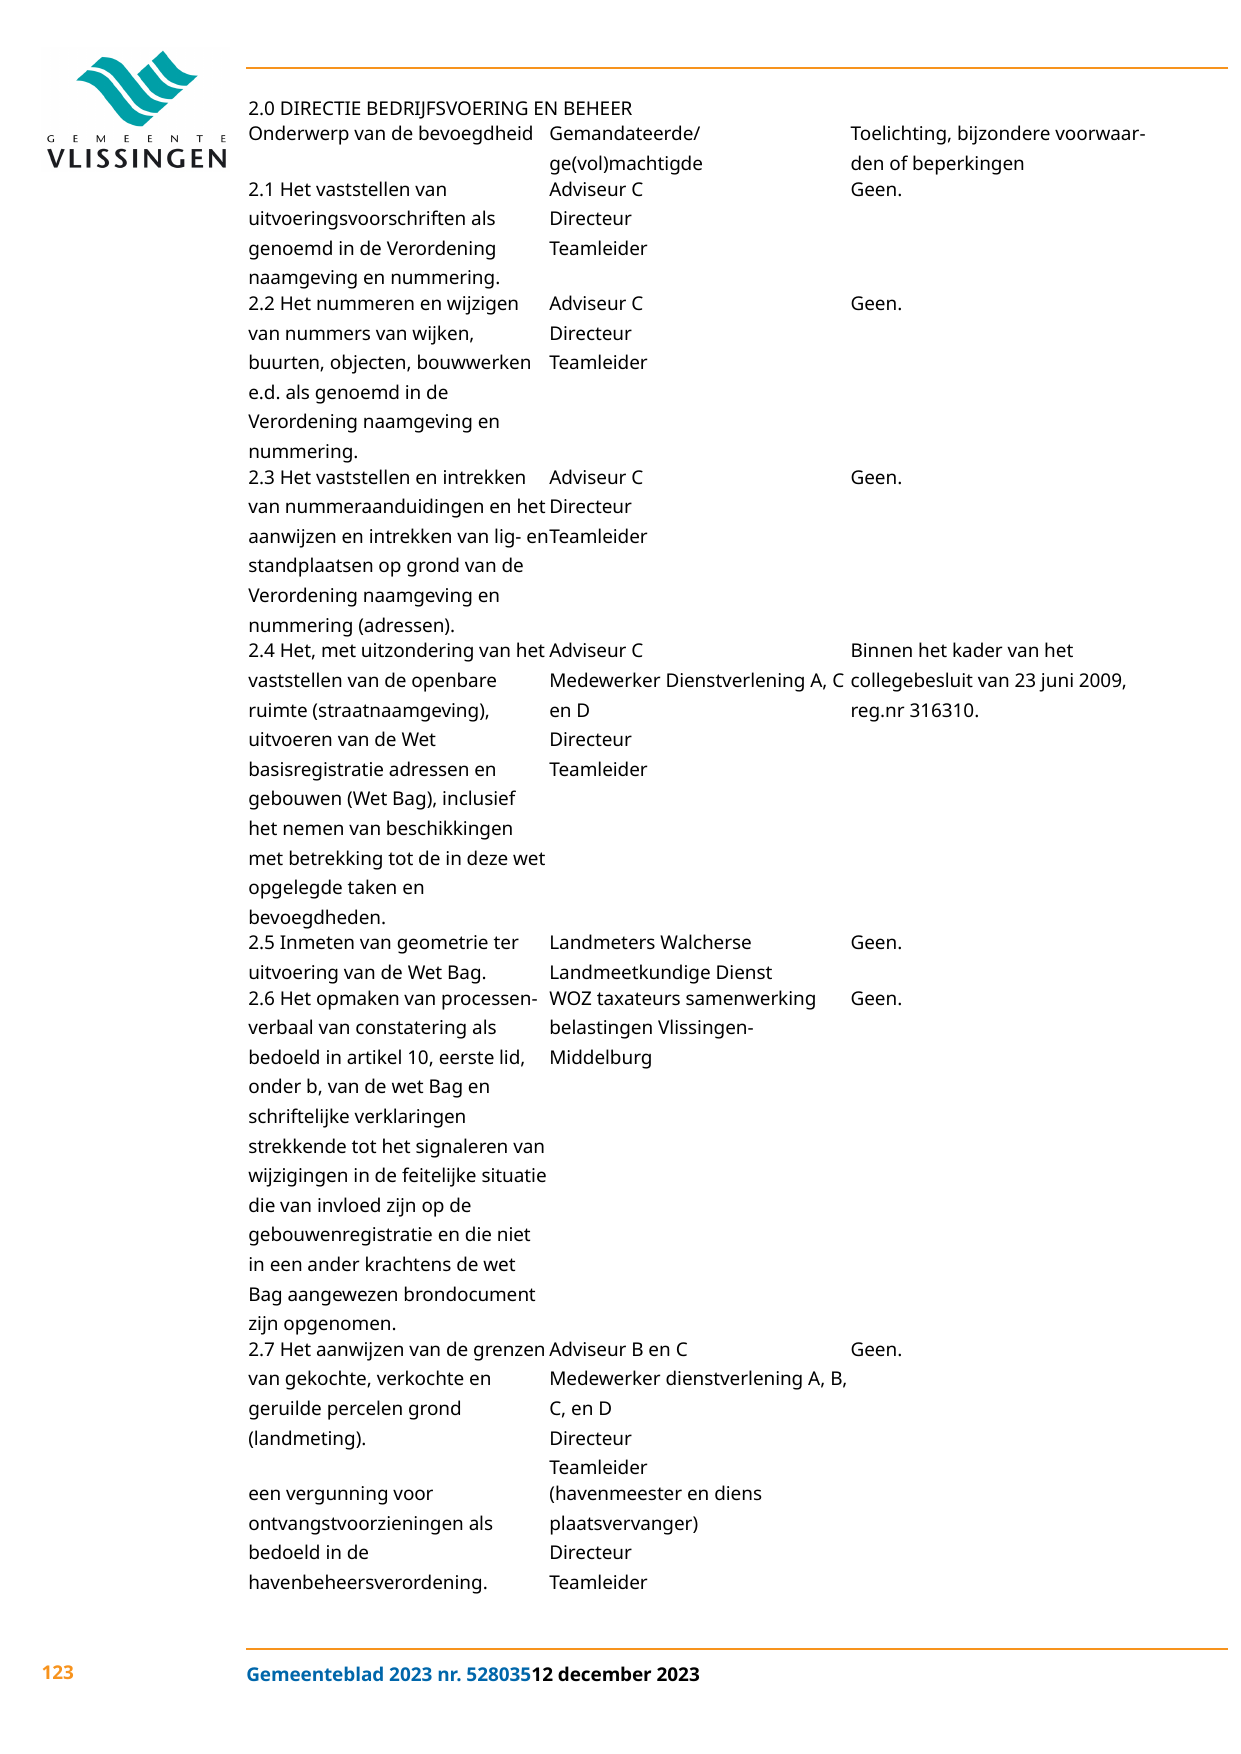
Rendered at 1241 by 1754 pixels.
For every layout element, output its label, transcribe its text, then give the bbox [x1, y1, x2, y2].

table_cell Onderwerp van de bevoegdheid [248, 121, 549, 176]
table_cell Geen. [850, 930, 1152, 985]
table_cell 2.7 Het aanwijzen van de grenzen van gekochte, verkochte en geruilde percelen grond (landmeting). [248, 1336, 549, 1480]
table_cell Adviseur C Directeur Teamleider [549, 176, 850, 290]
table_cell Adviseur C Medewerker Dienstverlening A, C en D Directeur Teamleider [549, 638, 850, 929]
table_cell Landmeters Walcherse Landmeetkundige Dienst [549, 930, 850, 985]
table_cell Geen. [850, 176, 1152, 290]
table_cell 2.5 Inmeten van geometrie ter uitvoering van de Wet Bag. [248, 930, 549, 985]
picture [41, 47, 231, 172]
table_cell Geen. [850, 985, 1152, 1336]
table_cell een vergunning voor ontvangstvoorzieningen als bedoeld in de havenbeheersverordening. [248, 1480, 549, 1594]
table_cell 2.3 Het vaststellen en intrekken van nummeraanduidingen en het aanwijzen en intrekken van lig- en standplaatsen op grond van de Verordening naamgeving en nummering (adressen). [248, 464, 549, 638]
table_cell 2.2 Het nummeren en wijzigen van nummers van wijken, buurten, objecten, bouwwerken e.d. als genoemd in de Verordening naamgeving en nummering. [248, 290, 549, 464]
table_cell Gemandateerde/ ge(vol)machtigde [549, 121, 850, 176]
table_header 2.0 DIRECTIE BEDRIJFSVOERING EN BEHEER [248, 95, 1152, 121]
table_cell Adviseur C Directeur Teamleider [549, 464, 850, 638]
table_cell Binnen het kader van het collegebesluit van 23 juni 2009, reg.nr 316310. [850, 638, 1152, 929]
table_cell Geen. [850, 290, 1152, 464]
table_cell [850, 1480, 1152, 1594]
table_cell 2.6 Het opmaken van processen-verbaal van constatering als bedoeld in artikel 10, eerste lid, onder b, van de wet Bag en schriftelijke verklaringen strekkende tot het signaleren van wijzigingen in de feitelijke situatie die van invloed zijn op de gebouwenregistratie en die niet in een ander krachtens de wet Bag aangewezen brondocument zijn opgenomen. [248, 985, 549, 1336]
table_cell WOZ taxateurs samenwerking belastingen Vlissingen-Middelburg [549, 985, 850, 1336]
table_cell (havenmeester en diens plaatsvervanger) Directeur Teamleider [549, 1480, 850, 1594]
table_cell Geen. [850, 1336, 1152, 1480]
table_cell Geen. [850, 464, 1152, 638]
table_cell 2.4 Het, met uitzondering van het vaststellen van de openbare ruimte (straatnaamgeving), uitvoeren van de Wet basisregistratie adressen en gebouwen (Wet Bag), inclusief het nemen van beschikkingen met betrekking tot de in deze wet opgelegde taken en bevoegdheden. [248, 638, 549, 929]
table_cell Toelichting, bijzondere voorwaar­den of beperkingen [850, 121, 1152, 176]
table_cell Adviseur C Directeur Teamleider [549, 290, 850, 464]
table_cell 2.1 Het vaststellen van uitvoeringsvoorschriften als genoemd in de Verordening naamgeving en nummering. [248, 176, 549, 290]
table_cell Adviseur B en C Medewerker dienstverlening A, B, C, en D Directeur Teamleider [549, 1336, 850, 1480]
